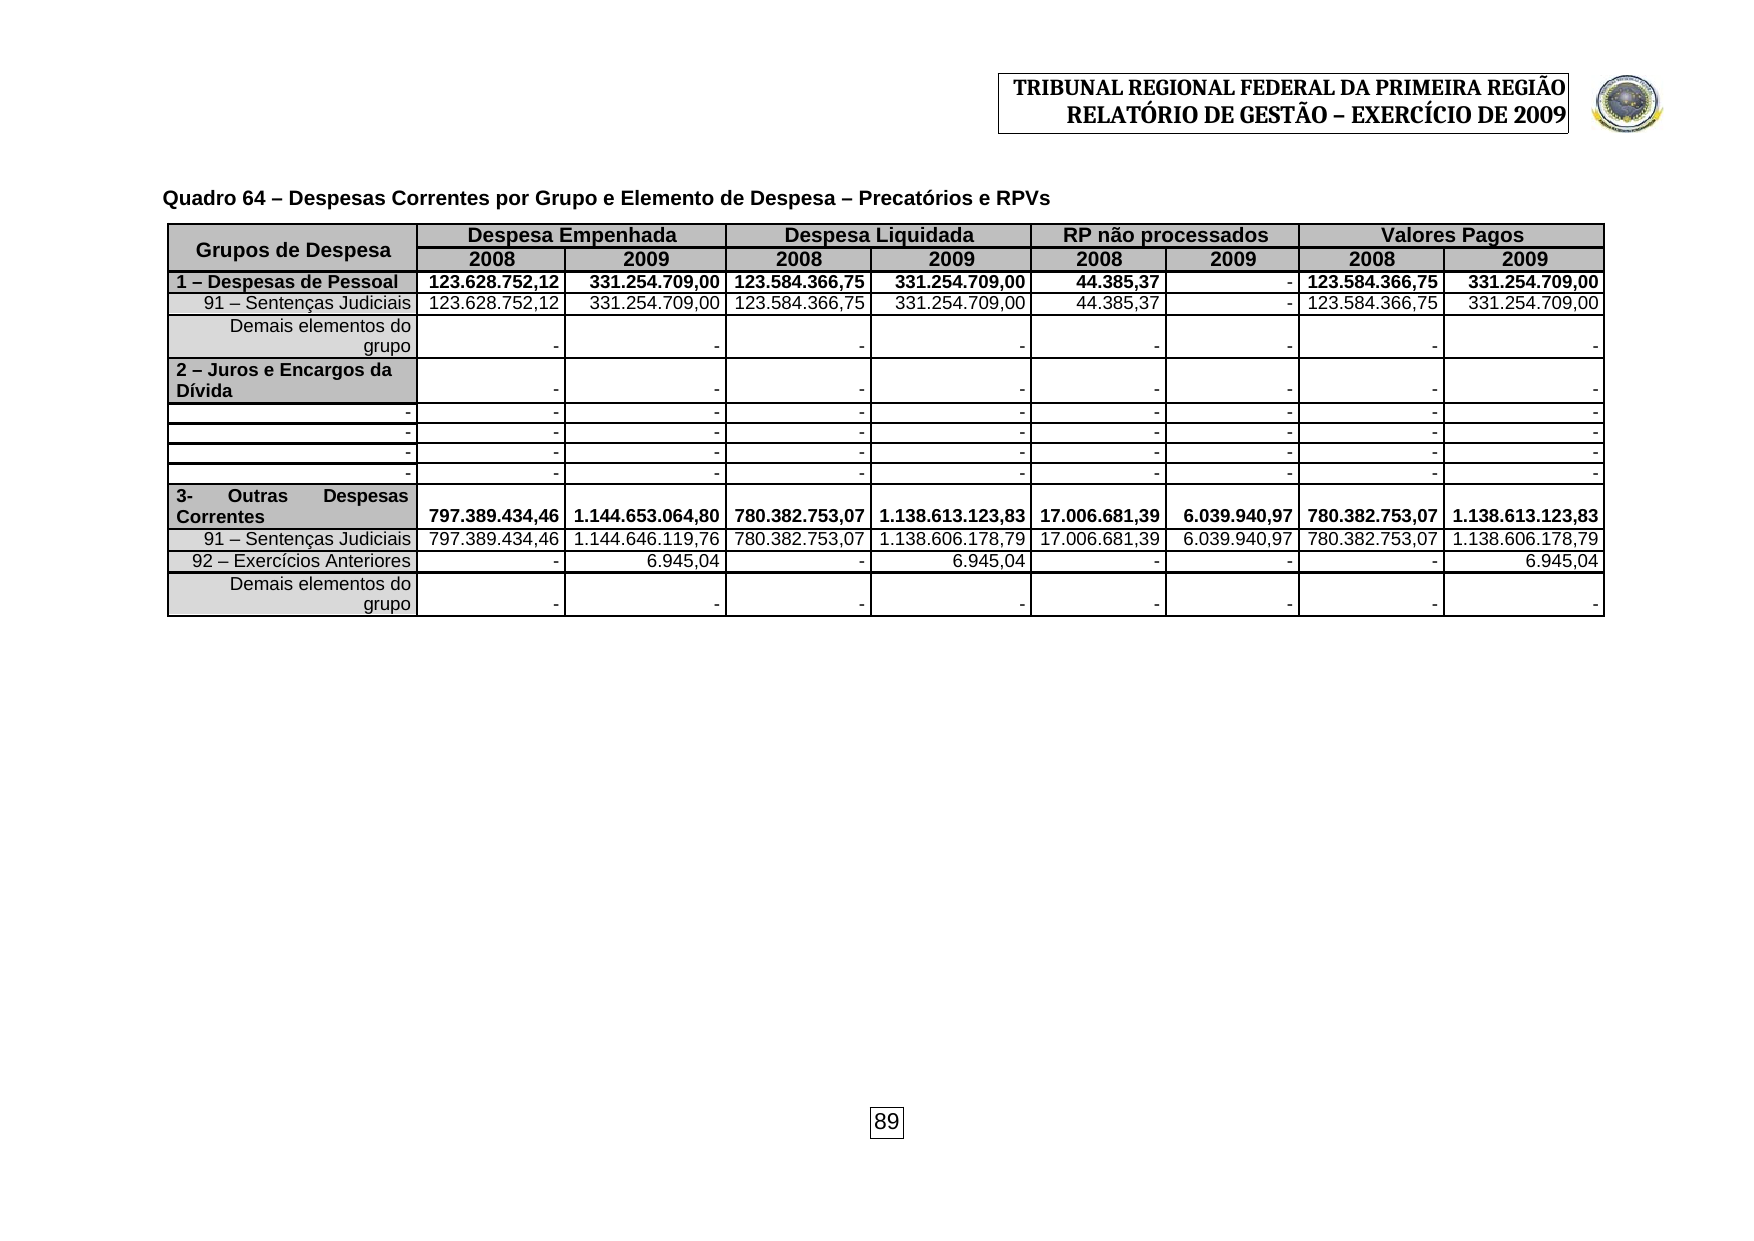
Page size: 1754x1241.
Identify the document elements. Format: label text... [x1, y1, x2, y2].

table_cell - [872, 574, 1030, 614]
table_cell 331.254.709,00 [872, 294, 1030, 313]
table_cell 1.144.646.119,76 [566, 530, 725, 550]
table_cell 1 – Despesas de Pessoal [169, 273, 416, 292]
table_cell 6.039.940,97 [1167, 485, 1298, 528]
table_cell - [727, 424, 870, 442]
table_header Grupos de Despesa [169, 225, 416, 270]
table_cell - [169, 465, 416, 483]
table_cell - [566, 404, 725, 422]
table_cell 2009 [872, 249, 1030, 270]
table_cell - [1300, 359, 1443, 402]
table_cell 123.628.752,12 [418, 273, 564, 292]
table_cell 780.382.753,07 [1300, 485, 1443, 528]
table_cell - [727, 404, 870, 422]
table_cell - [1300, 424, 1443, 442]
table_cell - [872, 404, 1030, 422]
table_cell - [1300, 574, 1443, 614]
table_cell - [169, 445, 416, 462]
table_cell - [1167, 359, 1298, 402]
table_cell - [1167, 294, 1298, 313]
table_cell 17.006.681,39 [1032, 485, 1165, 528]
table_cell - [1445, 444, 1603, 462]
table_cell 91 – Sentenças Judiciais [169, 530, 416, 550]
table_cell - [566, 444, 725, 462]
table_cell Demais elementos do grupo [169, 316, 416, 357]
table_cell - [727, 464, 870, 483]
subtitle Quadro 64 – Despesas Correntes por Grupo e Elemento de Despesa – Precatórios e RPVs [162, 186, 1627, 210]
table_cell 780.382.753,07 [727, 530, 870, 550]
table_cell - [1032, 444, 1165, 462]
table_cell 6.945,04 [566, 552, 725, 571]
table_cell - [1167, 444, 1298, 462]
table_cell - [727, 574, 870, 614]
table_cell - [418, 316, 564, 357]
table_cell - [872, 359, 1030, 402]
table_cell 1.138.613.123,83 [872, 485, 1030, 528]
table_cell 780.382.753,07 [727, 485, 870, 528]
table_cell - [1300, 316, 1443, 357]
table_cell - [1300, 552, 1443, 571]
table_cell - [418, 464, 564, 483]
table_cell - [1445, 574, 1603, 614]
table_cell 331.254.709,00 [566, 294, 725, 313]
table_cell 797.389.434,46 [418, 530, 564, 550]
table_cell - [1032, 359, 1165, 402]
table_cell - [418, 552, 564, 571]
table_cell 123.584.366,75 [727, 273, 870, 292]
table_cell 2009 [1445, 249, 1603, 270]
table_cell - [1032, 316, 1165, 357]
table_cell - [727, 444, 870, 462]
table_cell - [1167, 552, 1298, 571]
table_cell 6.945,04 [872, 552, 1030, 571]
table_header RP não processados [1032, 225, 1298, 246]
table_cell - [566, 316, 725, 357]
table_cell - [1300, 464, 1443, 483]
table_cell - [1032, 552, 1165, 571]
table_cell 123.584.366,75 [727, 294, 870, 313]
table_cell - [566, 574, 725, 614]
picture [1591, 75, 1664, 133]
table_cell - [1167, 404, 1298, 422]
table_cell 797.389.434,46 [418, 485, 564, 528]
table_cell 1.138.606.178,79 [1445, 530, 1603, 550]
table_cell 1.138.613.123,83 [1445, 485, 1603, 528]
table_cell - [418, 574, 564, 614]
table_cell 92 – Exercícios Anteriores [169, 552, 416, 571]
table_cell Demais elementos do grupo [169, 574, 416, 614]
table_cell 2009 [1167, 249, 1298, 270]
table_cell - [727, 359, 870, 402]
table_cell 123.628.752,12 [418, 294, 564, 313]
table_header Despesa Empenhada [418, 225, 725, 246]
table_cell - [169, 405, 416, 422]
table_cell 2009 [566, 249, 725, 270]
table_cell - [1032, 424, 1165, 442]
table_cell - [872, 424, 1030, 442]
table_cell 123.584.366,75 [1300, 273, 1443, 292]
table_cell - [1300, 444, 1443, 462]
table_cell 331.254.709,00 [872, 273, 1030, 292]
table_cell 123.584.366,75 [1300, 294, 1443, 313]
table_cell - [727, 552, 870, 571]
table_cell - [1445, 464, 1603, 483]
table_cell 2008 [1300, 249, 1443, 270]
table_cell - [566, 359, 725, 402]
table_cell 1.138.606.178,79 [872, 530, 1030, 550]
table_cell 44.385,37 [1032, 273, 1165, 292]
table_cell - [1167, 424, 1298, 442]
table_cell - [1445, 404, 1603, 422]
table_cell - [1167, 316, 1298, 357]
table_cell 331.254.709,00 [1445, 294, 1603, 313]
table_header Valores Pagos [1300, 225, 1603, 246]
table_cell 331.254.709,00 [566, 273, 725, 292]
table_cell - [872, 444, 1030, 462]
table_cell - [1032, 404, 1165, 422]
table_cell - [1445, 359, 1603, 402]
table_cell - [418, 404, 564, 422]
table_cell 91 – Sentenças Judiciais [169, 294, 416, 313]
table_cell - [1445, 424, 1603, 442]
table_cell - [566, 464, 725, 483]
table_cell 6.039.940,97 [1167, 530, 1298, 550]
table_cell - [1167, 464, 1298, 483]
table_cell - [418, 444, 564, 462]
table_cell 2008 [727, 249, 870, 270]
table_cell - [1032, 574, 1165, 614]
table_cell - [872, 464, 1030, 483]
table_cell - [1167, 574, 1298, 614]
table_cell 17.006.681,39 [1032, 530, 1165, 550]
table_cell - [1032, 464, 1165, 483]
table_cell - [1167, 273, 1298, 292]
table_cell 780.382.753,07 [1300, 530, 1443, 550]
table_cell 6.945,04 [1445, 552, 1603, 571]
table_cell 2008 [418, 249, 564, 270]
table_cell - [872, 316, 1030, 357]
table_header Despesa Liquidada [727, 225, 1030, 246]
table_cell 331.254.709,00 [1445, 273, 1603, 292]
table_cell 2 – Juros e Encargos da Dívida [169, 359, 416, 402]
table_cell - [727, 316, 870, 357]
table_cell - [1300, 404, 1443, 422]
table_cell - [418, 424, 564, 442]
table_cell - [169, 425, 416, 442]
table_cell 2008 [1032, 249, 1165, 270]
table_cell 3- Outras Despesas Correntes [169, 485, 416, 528]
table_cell - [566, 424, 725, 442]
table_cell 1.144.653.064,80 [566, 485, 725, 528]
table_cell 44.385,37 [1032, 294, 1165, 313]
table_cell - [1445, 316, 1603, 357]
table_cell - [418, 359, 564, 402]
